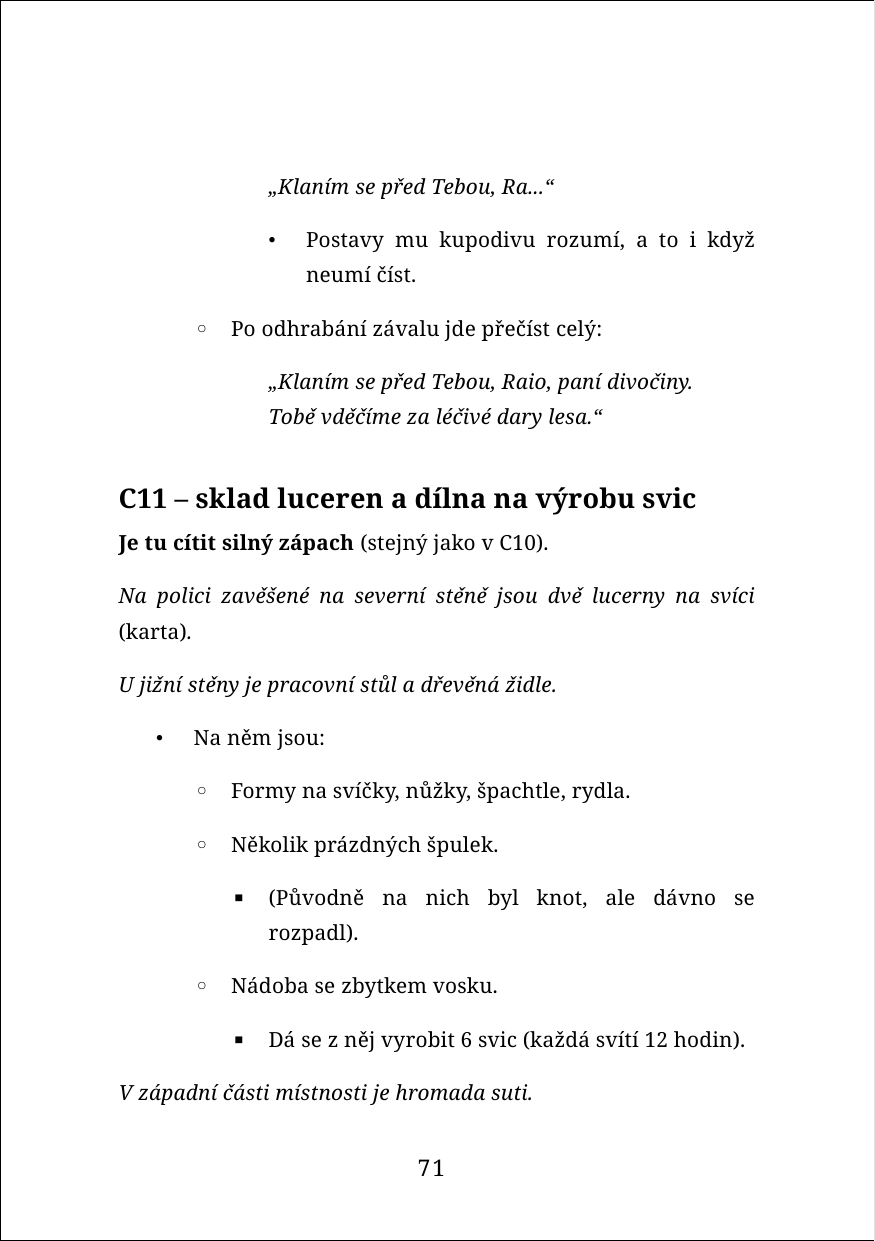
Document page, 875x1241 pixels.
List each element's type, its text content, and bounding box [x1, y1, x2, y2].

text Na polici zavěšené na severní stěně jsou dvě lucerny na svíci (karta). [118, 581, 756, 645]
list (Původně na nich byl knot, ale dávno se rozpadl). [231, 883, 756, 947]
list Formy na svíčky, nůžky, špachtle, rydla. [193, 776, 756, 805]
list „Klaním se před Tebou, Raio, paní divočiny. Tobě vděčíme za léčivé dary lesa.“ [231, 367, 756, 431]
text Je tu cítit silný zápach (stejný jako v C10). [118, 528, 756, 556]
list Na něm jsou: [156, 723, 756, 752]
text V západní části místnosti je hromada suti. [118, 1078, 756, 1107]
list Dá se z něj vyrobit 6 svic (každá svítí 12 hodin). [231, 1025, 756, 1053]
subtitle C11 – sklad luceren a dílna na výrobu svic [118, 479, 756, 516]
list Postavy mu kupodivu rozumí, a to i když neumí číst. [268, 225, 756, 289]
list Po odhrabání závalu jde přečíst celý: [193, 314, 756, 342]
list „Klaním se před Tebou, Ra...“ [231, 172, 756, 200]
text U jižní stěny je pracovní stůl a dřevěná židle. [118, 670, 756, 698]
list Nádoba se zbytkem vosku. [193, 972, 756, 1000]
list Několik prázdných špulek. [193, 830, 756, 858]
